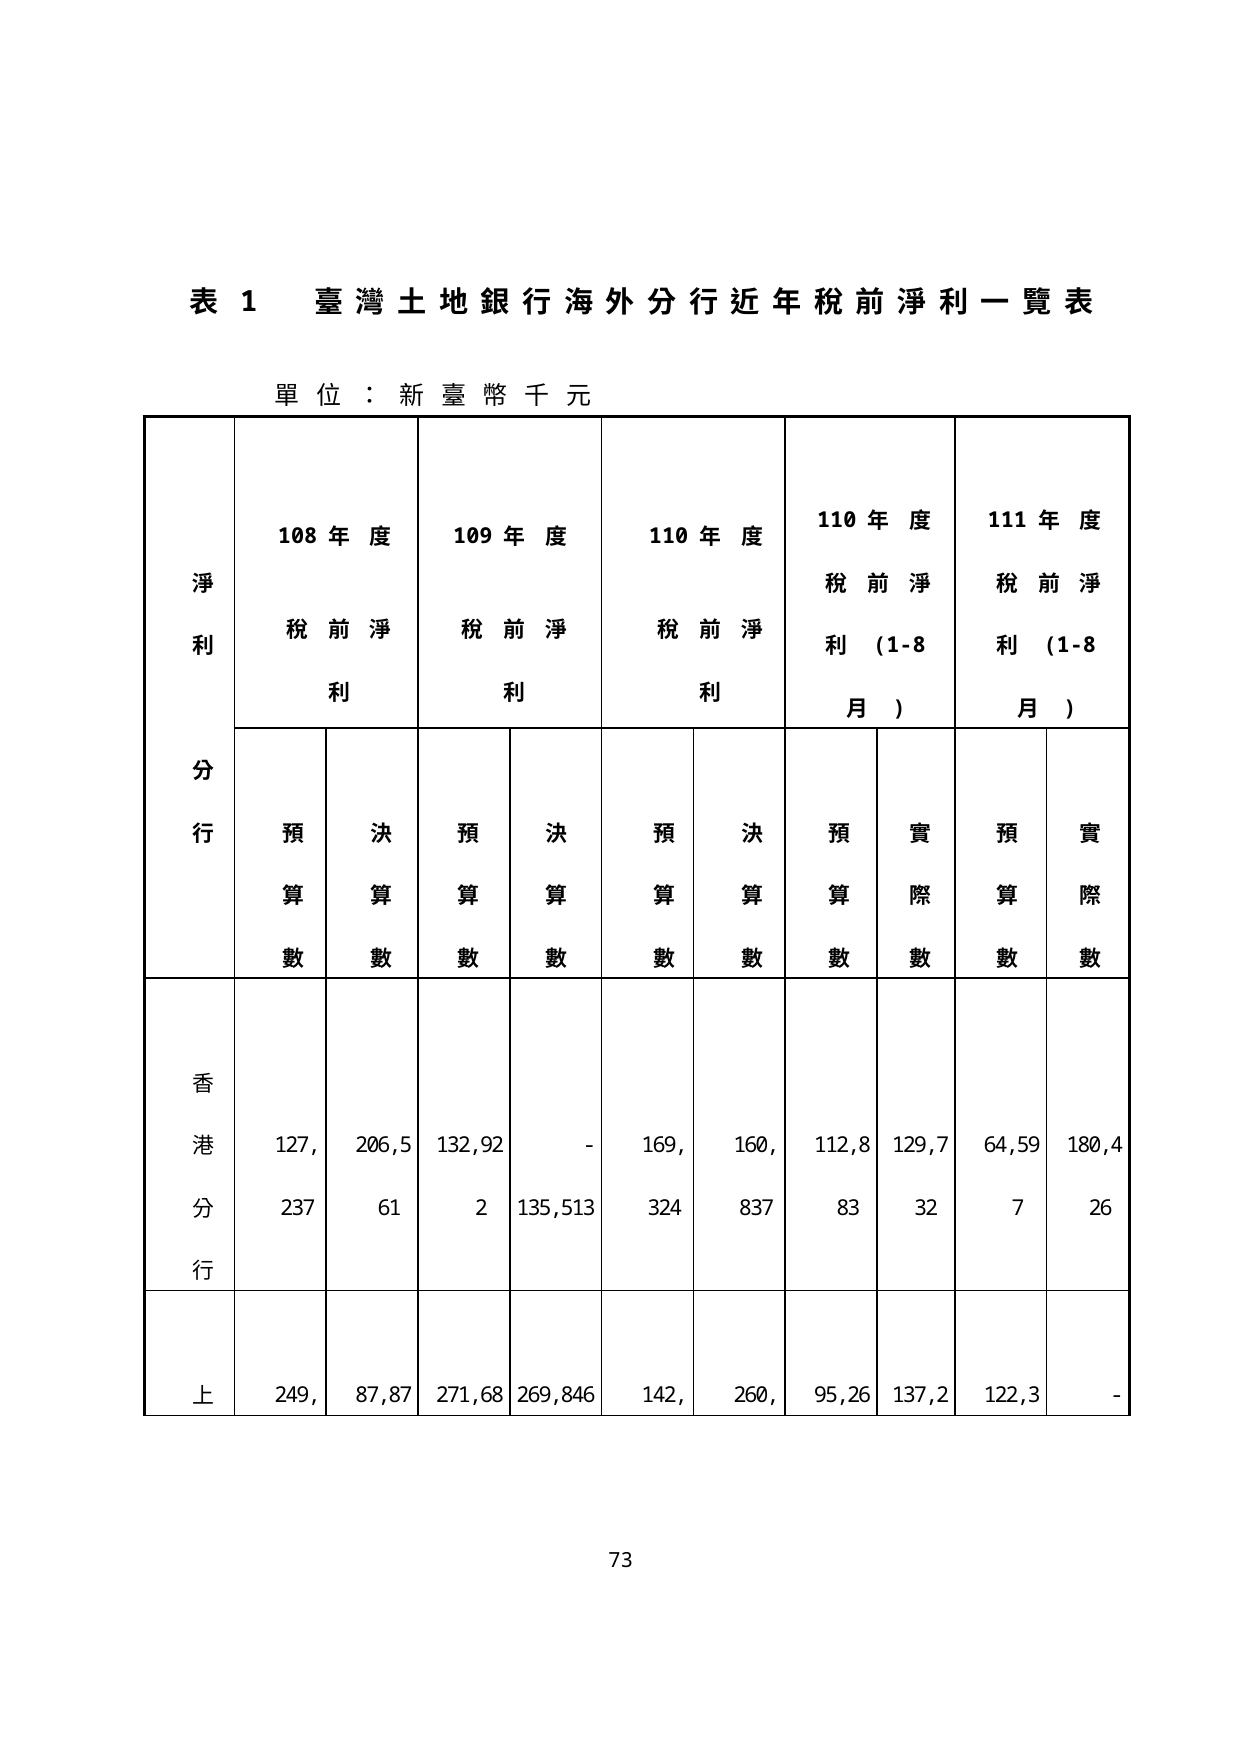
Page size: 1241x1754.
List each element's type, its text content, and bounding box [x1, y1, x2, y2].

table_header 111年度稅前淨利(1-8月) [956, 418, 1128, 727]
table_cell 64,597 [956, 979, 1046, 1290]
table_cell 香港分行 [146, 979, 234, 1290]
table_cell 180,426 [1047, 979, 1128, 1290]
table_cell 實際數 [878, 729, 954, 977]
table_cell 預算數 [956, 729, 1046, 977]
table_cell 87,87 [327, 1291, 417, 1415]
table_cell 160,837 [694, 979, 784, 1290]
table_header 110年度稅前淨利(1-8月) [786, 418, 954, 727]
text 表1 臺灣土地銀行海外分行近年稅前淨利一覽表 單位：新臺幣千元 [138, 227, 1131, 415]
table_cell 預算數 [786, 729, 876, 977]
table_cell 實際數 [1047, 729, 1128, 977]
table_cell 預算數 [235, 729, 325, 977]
table_cell 決算數 [327, 729, 417, 977]
table_cell 206,561 [327, 979, 417, 1290]
table_header 108年度 稅前淨利 [235, 418, 417, 727]
table_cell 169,324 [602, 979, 693, 1290]
table_cell 129,732 [878, 979, 954, 1290]
table_cell 122,3 [956, 1291, 1046, 1415]
table_cell 95,26 [786, 1291, 876, 1415]
table_header 110年度 稅前淨利 [602, 418, 784, 727]
table_cell 137,2 [878, 1291, 954, 1415]
table_cell 249, [235, 1291, 325, 1415]
table_cell [1047, 1291, 1128, 1415]
table_cell 271,68 [419, 1291, 509, 1415]
table_cell 預算數 [602, 729, 693, 977]
table_cell 269,846 [511, 1291, 601, 1415]
table_cell 127,237 [235, 979, 325, 1290]
table_header 109年度 稅前淨利 [419, 418, 601, 727]
table_cell 預算數 [419, 729, 509, 977]
table_cell 142, [602, 1291, 693, 1415]
table_cell 決算數 [511, 729, 601, 977]
table_cell 上 [146, 1291, 234, 1415]
table_header 淨利 分行 [146, 418, 234, 977]
table_cell 260, [694, 1291, 784, 1415]
table_cell -135,513 [511, 979, 601, 1290]
table_cell 112,883 [786, 979, 876, 1290]
table_cell 決算數 [694, 729, 784, 977]
table_cell 132,922 [419, 979, 509, 1290]
